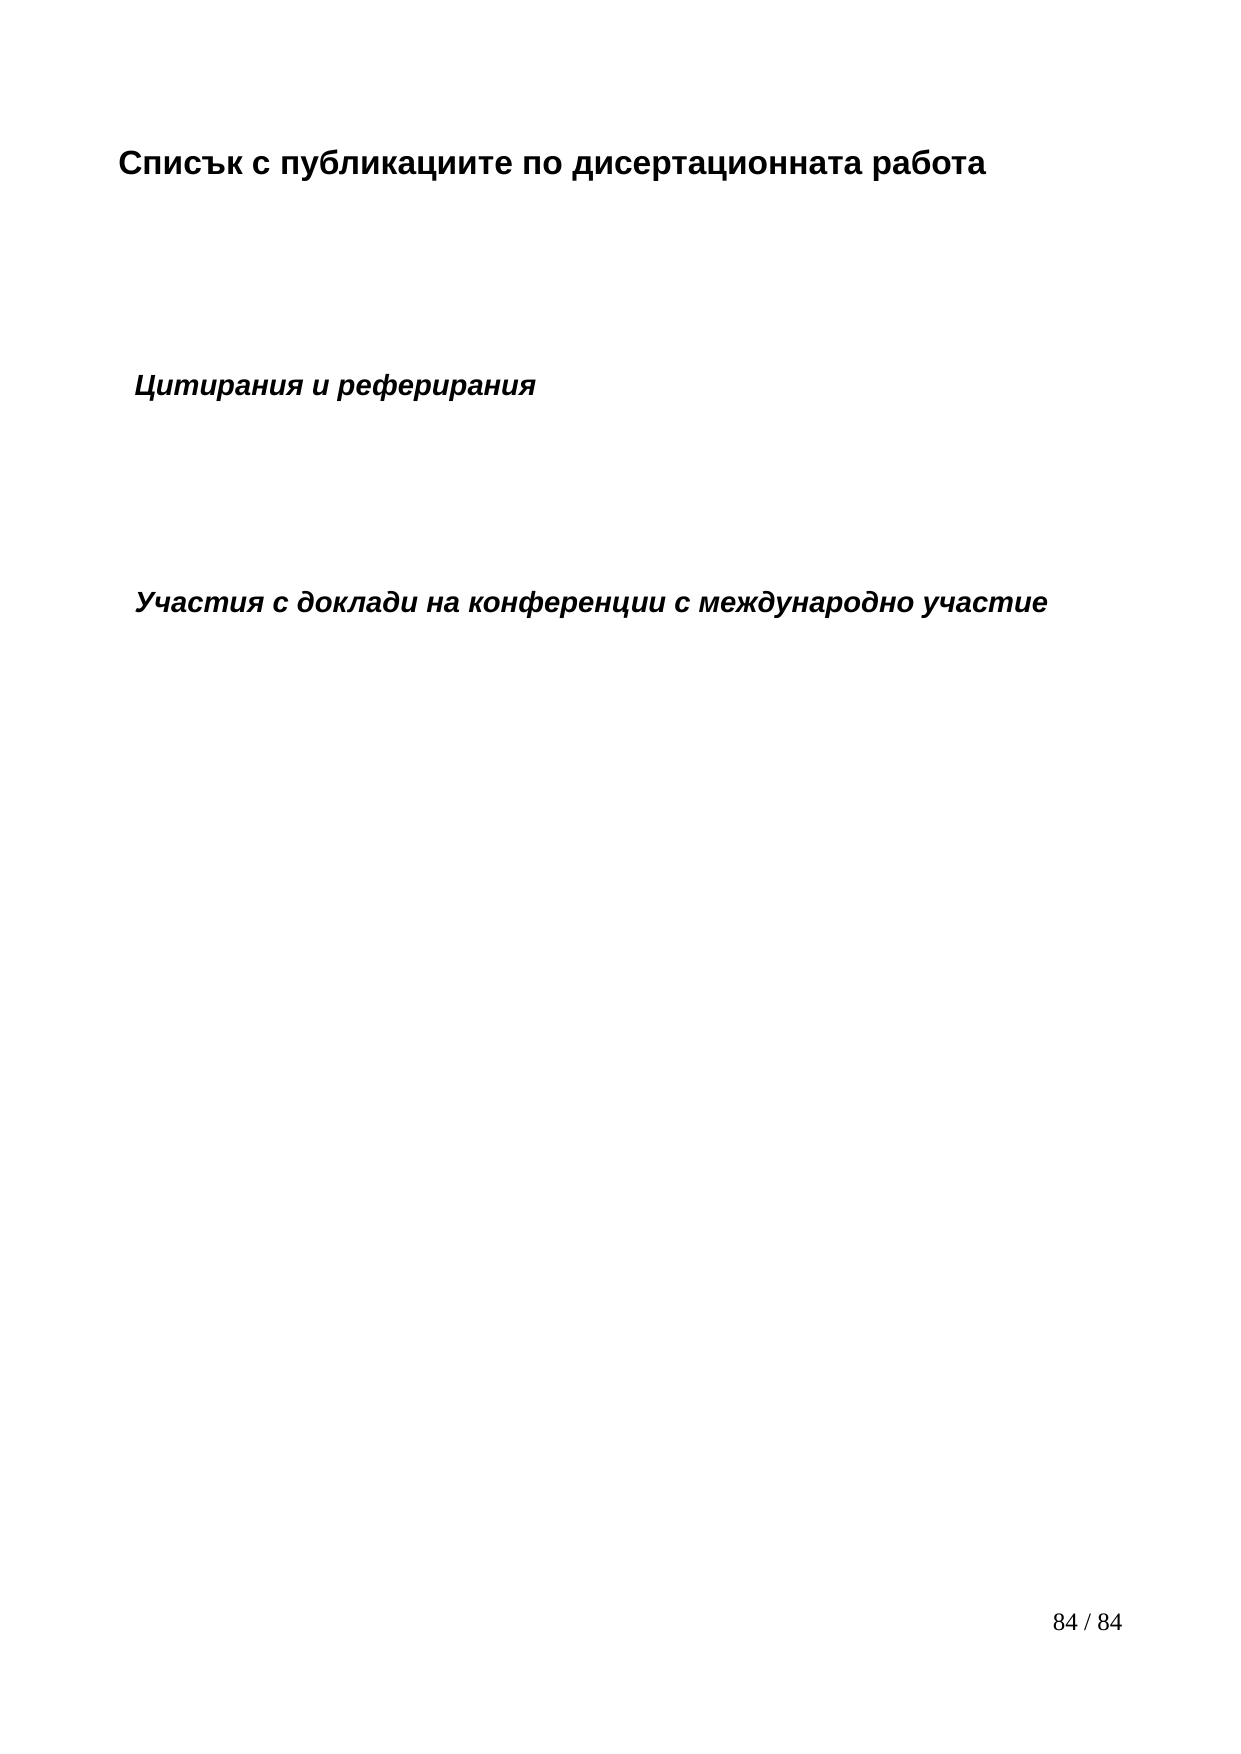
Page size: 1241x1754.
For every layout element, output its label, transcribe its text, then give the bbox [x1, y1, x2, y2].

subtitle Цитирания и реферирания [118, 368, 1122, 401]
subtitle Списък с публикациите по дисертационната работа [118, 143, 1122, 182]
subtitle Участия с доклади на конференции с международно участие [118, 585, 1122, 619]
